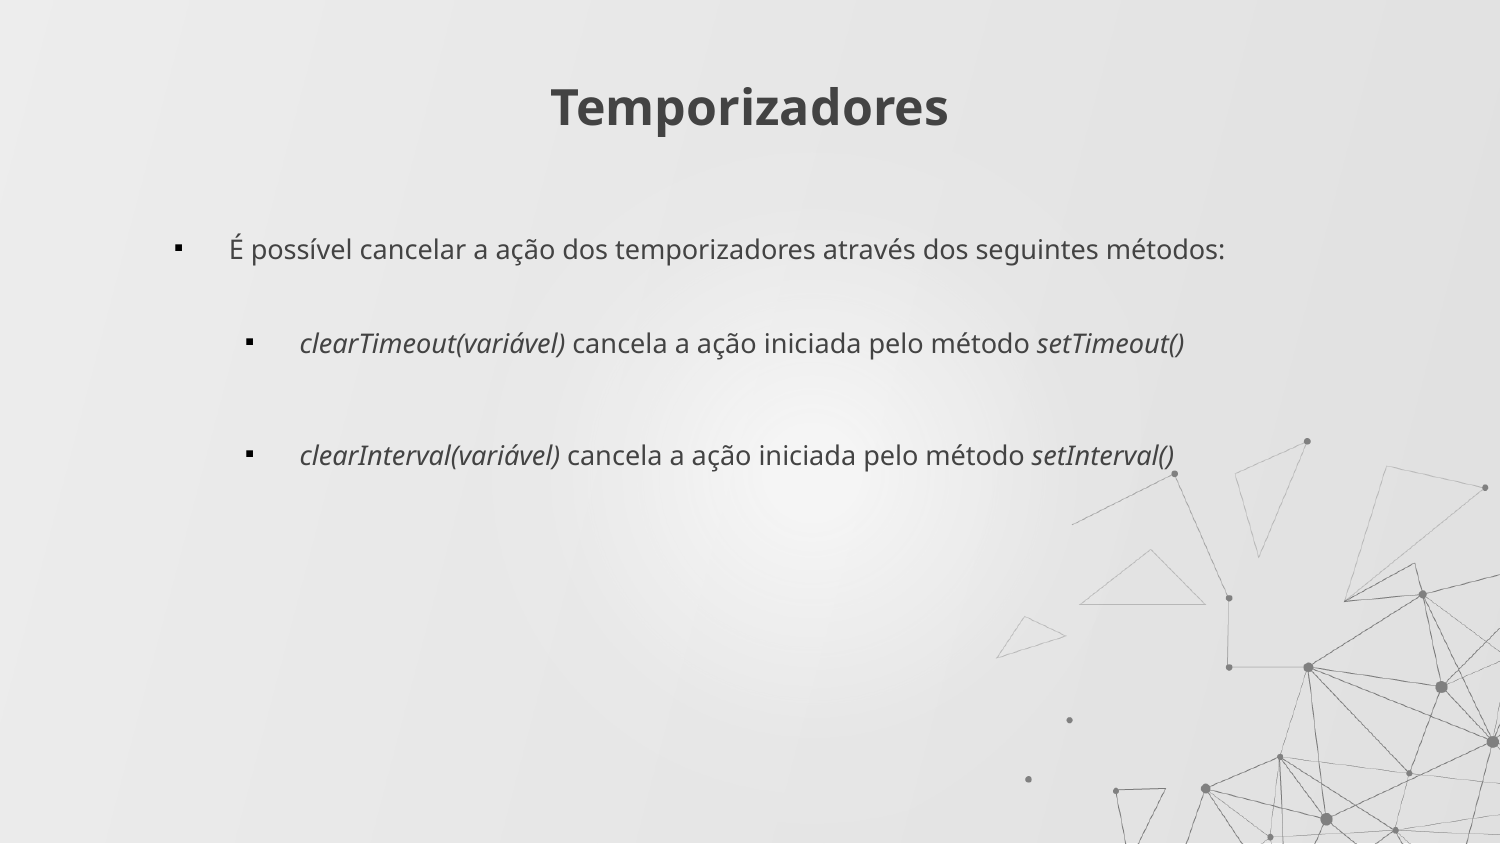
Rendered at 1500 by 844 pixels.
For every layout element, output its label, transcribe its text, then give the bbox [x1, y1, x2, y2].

title Temporizadores [60, 60, 1441, 216]
picture [0, 0, 1500, 844]
list É possível cancelar a ação dos temporizadores através dos seguintes métodos: clearTimeout(variável) cancela a ação iniciada pelo método setTimeout() clearInterval(variável) cancela a ação iniciada pelo método setInterval() [142, 216, 1278, 455]
